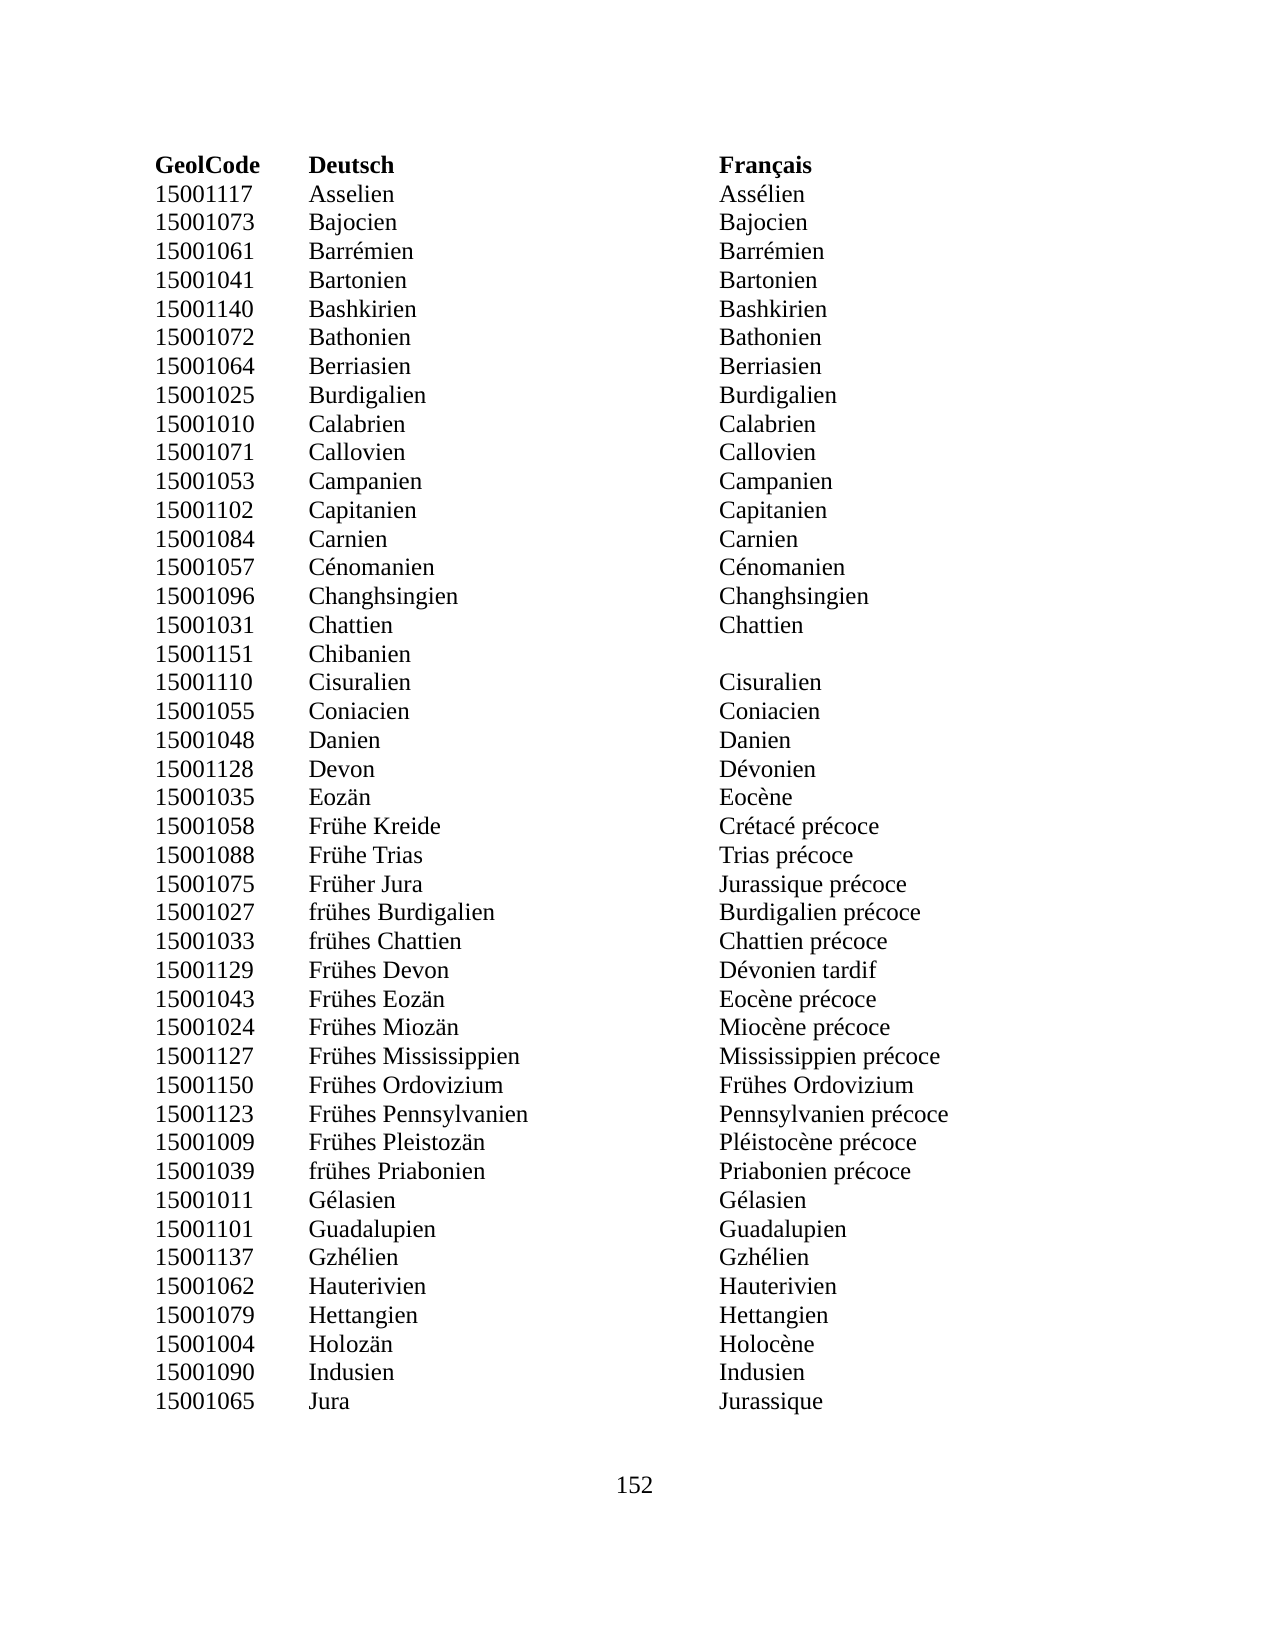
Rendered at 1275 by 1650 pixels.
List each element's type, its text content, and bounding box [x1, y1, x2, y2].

table_cell Jurassique précoce [714, 869, 1125, 897]
table_cell [714, 639, 1125, 667]
table_cell Burdigalien [714, 380, 1125, 409]
table_cell 15001079 [150, 1300, 304, 1329]
table_cell Holocène [714, 1329, 1125, 1357]
table_cell Bajocien [304, 208, 714, 236]
table_cell Guadalupien [714, 1214, 1125, 1242]
table_cell Holozän [304, 1329, 714, 1357]
table_cell 15001035 [150, 783, 304, 811]
table_cell Pennsylvanien précoce [714, 1099, 1125, 1127]
table_cell 15001110 [150, 668, 304, 696]
table_cell Hauterivien [714, 1271, 1125, 1300]
table_cell frühes Chattien [304, 926, 714, 955]
table_cell Indusien [714, 1358, 1125, 1386]
table_cell Burdigalien précoce [714, 898, 1125, 926]
table_cell Frühes Ordovizium [714, 1070, 1125, 1099]
table_cell Carnien [714, 524, 1125, 552]
table_cell Frühes Devon [304, 955, 714, 984]
table_cell 15001053 [150, 466, 304, 495]
table_cell Calabrien [304, 409, 714, 437]
table_cell Bathonien [304, 323, 714, 351]
table_cell 15001117 [150, 179, 304, 207]
table_cell Coniacien [304, 696, 714, 725]
table_cell Coniacien [714, 696, 1125, 725]
table_cell Assélien [714, 179, 1125, 207]
table_cell 15001004 [150, 1329, 304, 1357]
table_cell Bashkirien [304, 294, 714, 322]
table_cell Crétacé précoce [714, 811, 1125, 840]
table_cell 15001062 [150, 1271, 304, 1300]
table_cell Indusien [304, 1358, 714, 1386]
table_cell Campanien [304, 466, 714, 495]
table_cell Barrémien [714, 236, 1125, 265]
table_cell frühes Burdigalien [304, 898, 714, 926]
table_cell Danien [714, 725, 1125, 754]
table_cell Gzhélien [714, 1243, 1125, 1271]
table_cell Chattien [714, 610, 1125, 639]
table_cell Gélasien [714, 1185, 1125, 1214]
table_cell 15001101 [150, 1214, 304, 1242]
table_cell 15001061 [150, 236, 304, 265]
table_cell Pléistocène précoce [714, 1128, 1125, 1156]
table_cell Danien [304, 725, 714, 754]
table_cell Calabrien [714, 409, 1125, 437]
table_cell 15001009 [150, 1128, 304, 1156]
table_cell 15001129 [150, 955, 304, 984]
table_cell Bartonien [304, 265, 714, 294]
table_cell 15001010 [150, 409, 304, 437]
table_cell Chibanien [304, 639, 714, 667]
table_cell 15001088 [150, 840, 304, 869]
table_cell Cisuralien [304, 668, 714, 696]
table_cell Dévonien [714, 754, 1125, 782]
table_cell Bartonien [714, 265, 1125, 294]
table_cell 15001151 [150, 639, 304, 667]
table_cell Cénomanien [304, 553, 714, 581]
table_cell Frühes Pennsylvanien [304, 1099, 714, 1127]
table_cell Jura [304, 1386, 714, 1415]
table_cell Frühes Miozän [304, 1013, 714, 1041]
table_cell 15001084 [150, 524, 304, 552]
table_cell Frühes Pleistozän [304, 1128, 714, 1156]
table_cell 15001128 [150, 754, 304, 782]
table_cell Guadalupien [304, 1214, 714, 1242]
table_cell frühes Priabonien [304, 1156, 714, 1185]
table_cell 15001048 [150, 725, 304, 754]
table_cell Callovien [304, 438, 714, 466]
table_cell 15001043 [150, 984, 304, 1012]
table_cell 15001025 [150, 380, 304, 409]
table_cell 15001072 [150, 323, 304, 351]
table_cell Dévonien tardif [714, 955, 1125, 984]
table_cell Barrémien [304, 236, 714, 265]
table_cell Carnien [304, 524, 714, 552]
table_cell Hauterivien [304, 1271, 714, 1300]
table_cell 15001073 [150, 208, 304, 236]
table_cell Mississippien précoce [714, 1041, 1125, 1070]
table_cell 15001031 [150, 610, 304, 639]
table_cell Priabonien précoce [714, 1156, 1125, 1185]
table_cell Trias précoce [714, 840, 1125, 869]
table_cell Changhsingien [714, 581, 1125, 610]
table_cell Frühes Eozän [304, 984, 714, 1012]
table_cell 15001064 [150, 351, 304, 380]
table_cell 15001127 [150, 1041, 304, 1070]
table_cell Capitanien [714, 495, 1125, 524]
table_cell 15001065 [150, 1386, 304, 1415]
table_cell Berriasien [304, 351, 714, 380]
table_cell Hettangien [304, 1300, 714, 1329]
table_cell Gzhélien [304, 1243, 714, 1271]
table_cell Gélasien [304, 1185, 714, 1214]
table_cell Frühe Trias [304, 840, 714, 869]
table_cell Asselien [304, 179, 714, 207]
table_cell Campanien [714, 466, 1125, 495]
table_cell Jurassique [714, 1386, 1125, 1415]
table_cell 15001150 [150, 1070, 304, 1099]
table_cell Hettangien [714, 1300, 1125, 1329]
table_cell Frühes Ordovizium [304, 1070, 714, 1099]
table_cell 15001123 [150, 1099, 304, 1127]
table_cell 15001041 [150, 265, 304, 294]
table_cell Berriasien [714, 351, 1125, 380]
table_cell Miocène précoce [714, 1013, 1125, 1041]
table_cell Devon [304, 754, 714, 782]
table_cell Chattien [304, 610, 714, 639]
table_cell Bajocien [714, 208, 1125, 236]
table_cell 15001071 [150, 438, 304, 466]
table_cell 15001140 [150, 294, 304, 322]
table_cell Früher Jura [304, 869, 714, 897]
table_cell Bathonien [714, 323, 1125, 351]
table_header Deutsch [304, 150, 714, 179]
table_cell Eozän [304, 783, 714, 811]
table_cell 15001027 [150, 898, 304, 926]
table_header GeolCode [150, 150, 304, 179]
table_cell 15001024 [150, 1013, 304, 1041]
table_cell 15001102 [150, 495, 304, 524]
table_cell Eocène précoce [714, 984, 1125, 1012]
table_cell Frühe Kreide [304, 811, 714, 840]
table_cell 15001057 [150, 553, 304, 581]
table_cell Burdigalien [304, 380, 714, 409]
table_cell 15001055 [150, 696, 304, 725]
table_cell Cisuralien [714, 668, 1125, 696]
table_cell Cénomanien [714, 553, 1125, 581]
table_cell 15001075 [150, 869, 304, 897]
table_cell 15001039 [150, 1156, 304, 1185]
table_header Français [714, 150, 1125, 179]
table_cell Callovien [714, 438, 1125, 466]
table_cell 15001096 [150, 581, 304, 610]
table_cell 15001033 [150, 926, 304, 955]
table_cell Frühes Mississippien [304, 1041, 714, 1070]
table_cell Chattien précoce [714, 926, 1125, 955]
table_cell Bashkirien [714, 294, 1125, 322]
table_cell 15001090 [150, 1358, 304, 1386]
table_cell Eocène [714, 783, 1125, 811]
table_cell 15001058 [150, 811, 304, 840]
table_cell 15001137 [150, 1243, 304, 1271]
table_cell 15001011 [150, 1185, 304, 1214]
table_cell Changhsingien [304, 581, 714, 610]
table_cell Capitanien [304, 495, 714, 524]
